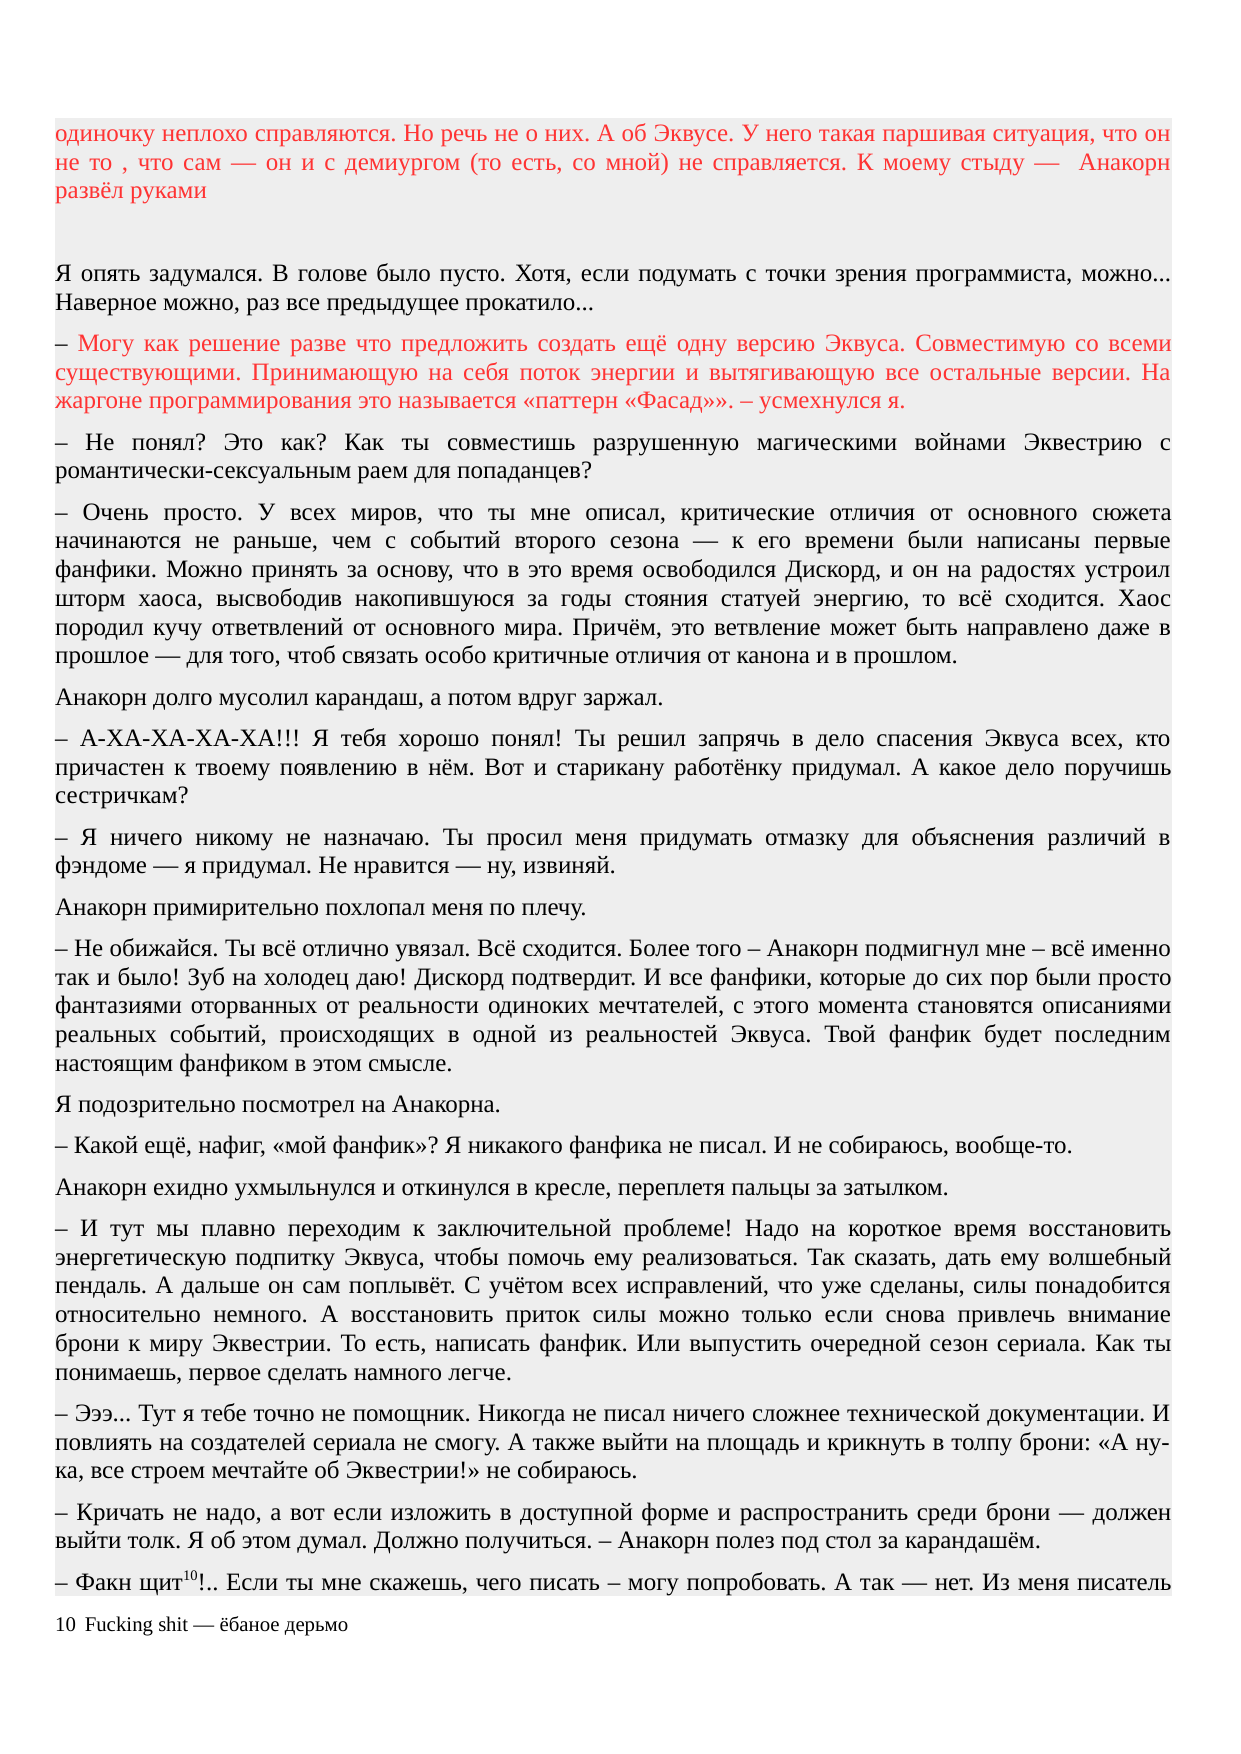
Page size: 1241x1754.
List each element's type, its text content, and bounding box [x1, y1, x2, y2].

text Я подозрительно посмотрел на Анакорна. [55, 1089, 1172, 1118]
text – Кричать не надо, а вот если изложить в доступной форме и распространить среди брони — должен выйти толк. Я об этом думал. Должно получиться. – Анакорн полез под стол за карандашём. [55, 1497, 1172, 1554]
text – Могу как решение разве что предложить создать ещё одну версию Эквуса. Совместимую со всеми существующими. Принимающую на себя поток энергии и вытягивающую все остальные версии. На жаргоне программирования это называется «паттерн «Фасад»». – усмехнулся я. [55, 328, 1172, 414]
text – Я ничего никому не назначаю. Ты просил меня придумать отмазку для объяснения различий в фэндоме — я придумал. Не нравится — ну, извиняй. [55, 822, 1172, 879]
text – Какой ещё, нафиг, «мой фанфик»? Я никакого фанфика не писал. И не собираюсь, вообще-то. [55, 1131, 1172, 1159]
text одиночку неплохо справляются. Но речь не о них. А об Эквусе. У него такая паршивая ситуация, что он не то , что сам — он и с демиургом (то есть, со мной) не справляется. К моему стыду — Анакорн развёл руками [55, 118, 1172, 204]
text Анакорн примирительно похлопал меня по плечу. [55, 892, 1172, 921]
text – Факн щит!.. Если ты мне скажешь, чего писать – могу попробовать. А так — нет. Из меня писатель [55, 1567, 1172, 1596]
text Анакорн ехидно ухмыльнулся и откинулся в кресле, переплетя пальцы за затылком. [55, 1172, 1172, 1201]
text Я опять задумался. В голове было пусто. Хотя, если подумать с точки зрения программиста, можно... Наверное можно, раз все предыдущее прокатило... [55, 258, 1172, 316]
text – Не понял? Это как? Как ты совместишь разрушенную магическими войнами Эквестрию с романтически-сексуальным раем для попаданцев? [55, 427, 1172, 484]
text – Не обижайся. Ты всё отлично увязал. Всё сходится. Более того – Анакорн подмигнул мне – всё именно так и было! Зуб на холодец даю! Дискорд подтвердит. И все фанфики, которые до сих пор были просто фантазиями оторванных от реальности одиноких мечтателей, с этого момента становятся описаниями реальных событий, происходящих в одной из реальностей Эквуса. Твой фанфик будет последним настоящим фанфиком в этом смысле. [55, 933, 1172, 1077]
text – И тут мы плавно переходим к заключительной проблеме! Надо на короткое время восстановить энергетическую подпитку Эквуса, чтобы помочь ему реализоваться. Так сказать, дать ему волшебный пендаль. А дальше он сам поплывёт. С учётом всех исправлений, что уже сделаны, силы понадобится относительно немного. А восстановить приток силы можно только если снова привлечь внимание брони к миру Эквестрии. То есть, написать фанфик. Или выпустить очередной сезон сериала. Как ты понимаешь, первое сделать намного легче. [55, 1213, 1172, 1386]
text – Очень просто. У всех миров, что ты мне описал, критические отличия от основного сюжета начинаются не раньше, чем с событий второго сезона — к его времени были написаны первые фанфики. Можно принять за основу, что в это время освободился Дискорд, и он на радостях устроил шторм хаоса, высвободив накопившуюся за годы стояния статуей энергию, то всё сходится. Хаос породил кучу ответвлений от основного мира. Причём, это ветвление может быть направлено даже в прошлое — для того, чтоб связать особо критичные отличия от канона и в прошлом. [55, 497, 1172, 669]
text – А-ХА-ХА-ХА-ХА!!! Я тебя хорошо понял! Ты решил запрячь в дело спасения Эквуса всех, кто причастен к твоему появлению в нём. Вот и старикану работёнку придумал. А какое дело поручишь сестричкам? [55, 723, 1172, 809]
text Анакорн долго мусолил карандаш, а потом вдруг заржал. [55, 682, 1172, 711]
text Fucking shit — ёбаное дерьмо [55, 1612, 1172, 1636]
text – Эээ... Тут я тебе точно не помощник. Никогда не писал ничего сложнее технической документации. И повлиять на создателей сериала не смогу. А также выйти на площадь и крикнуть в толпу брони: «А ну-ка, все строем мечтайте об Эквестрии!» не собираюсь. [55, 1398, 1172, 1484]
